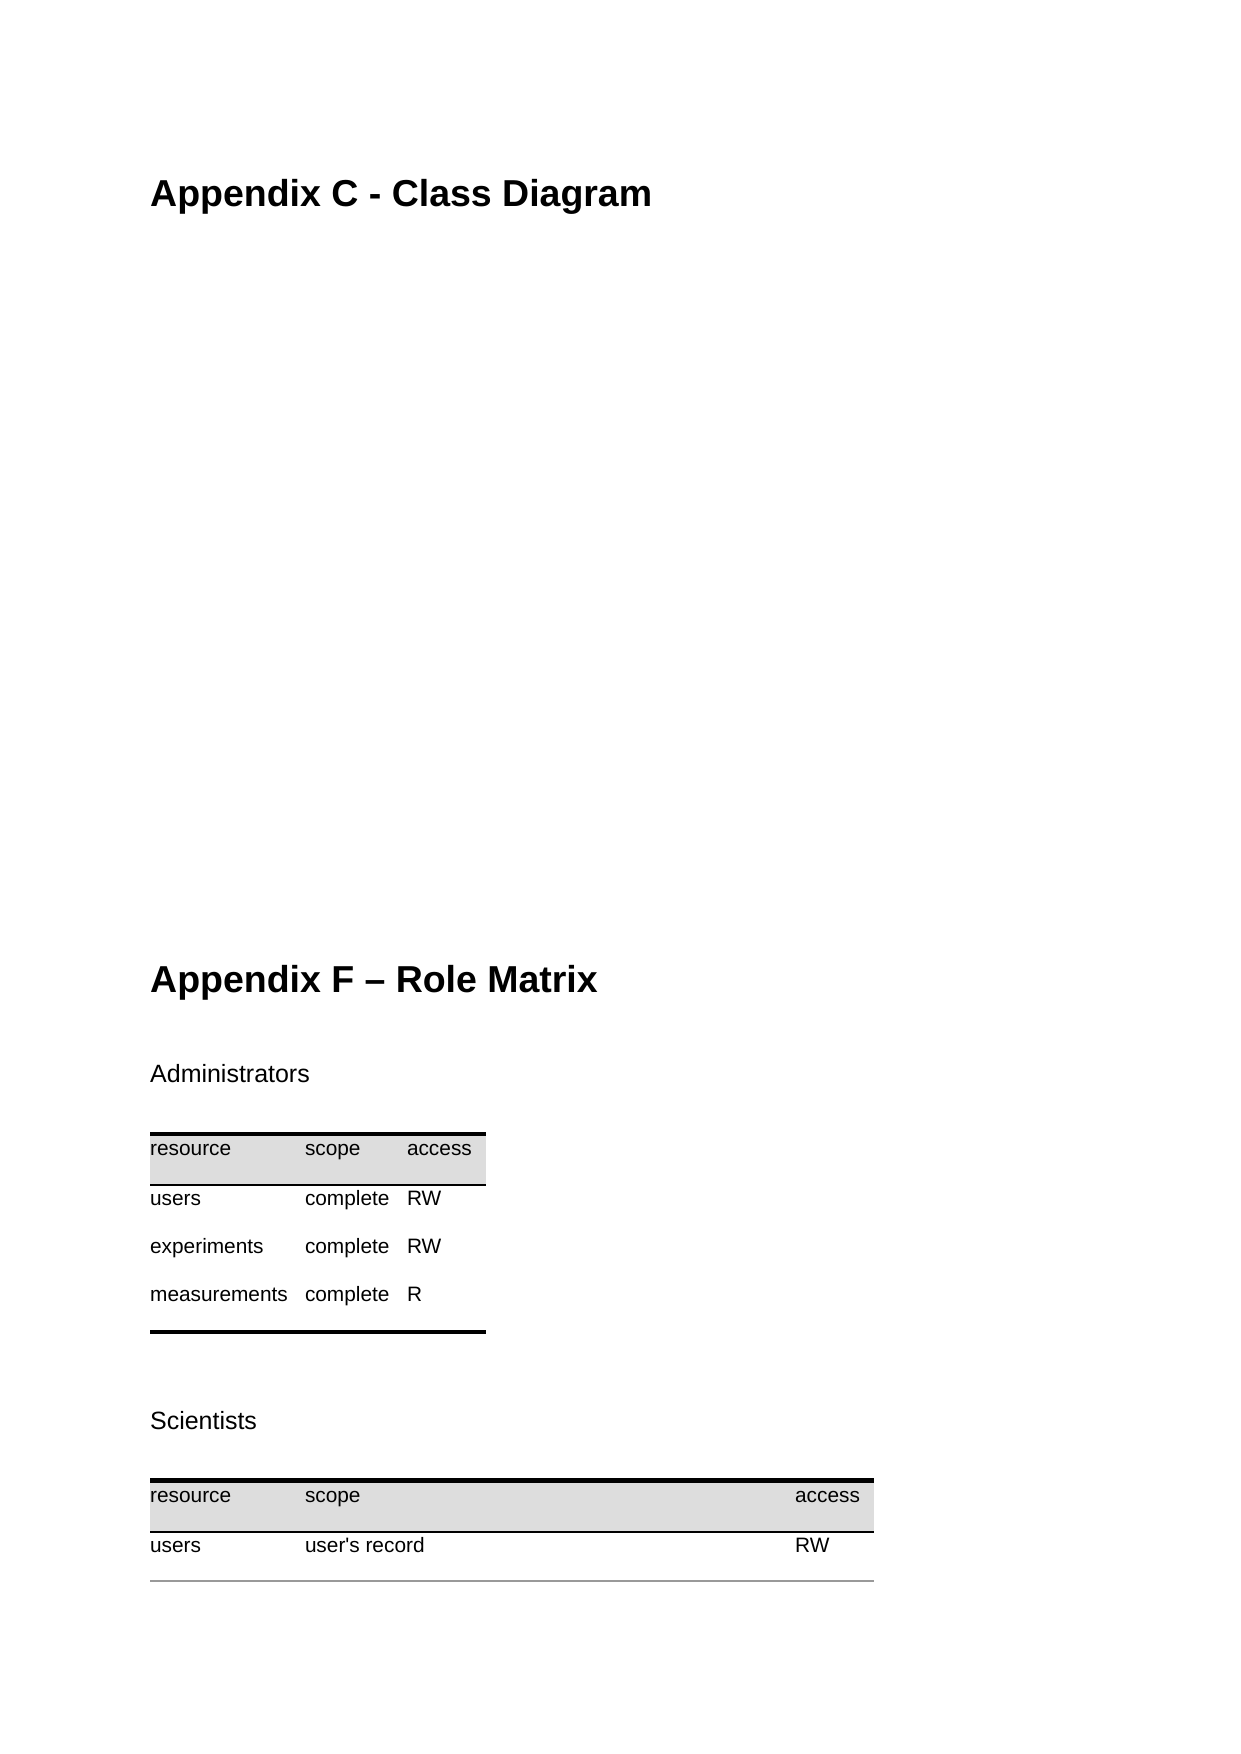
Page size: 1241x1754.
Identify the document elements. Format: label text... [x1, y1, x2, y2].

table_cell user's record [305, 1533, 795, 1580]
text Administrators [150, 1059, 1091, 1088]
table_header resource [150, 1136, 305, 1184]
subtitle Appendix C - Class Diagram [150, 171, 1091, 257]
table_cell users [150, 1533, 305, 1580]
subtitle Appendix F – Role Matrix [150, 957, 1091, 1000]
table_header scope [305, 1483, 795, 1531]
table_header resource [150, 1483, 305, 1531]
table_cell experiments [150, 1234, 305, 1282]
table_cell R [407, 1282, 486, 1329]
table_cell RW [795, 1533, 874, 1580]
table_cell complete [305, 1234, 407, 1282]
table_cell measurements [150, 1282, 305, 1329]
table_cell RW [407, 1186, 486, 1234]
table_cell complete [305, 1186, 407, 1234]
table_header scope [305, 1136, 407, 1184]
table_cell complete [305, 1282, 407, 1329]
table_header access [407, 1136, 486, 1184]
table_header access [795, 1483, 874, 1531]
table_cell RW [407, 1234, 486, 1282]
text Scientists [150, 1406, 1091, 1435]
table_cell users [150, 1186, 305, 1234]
